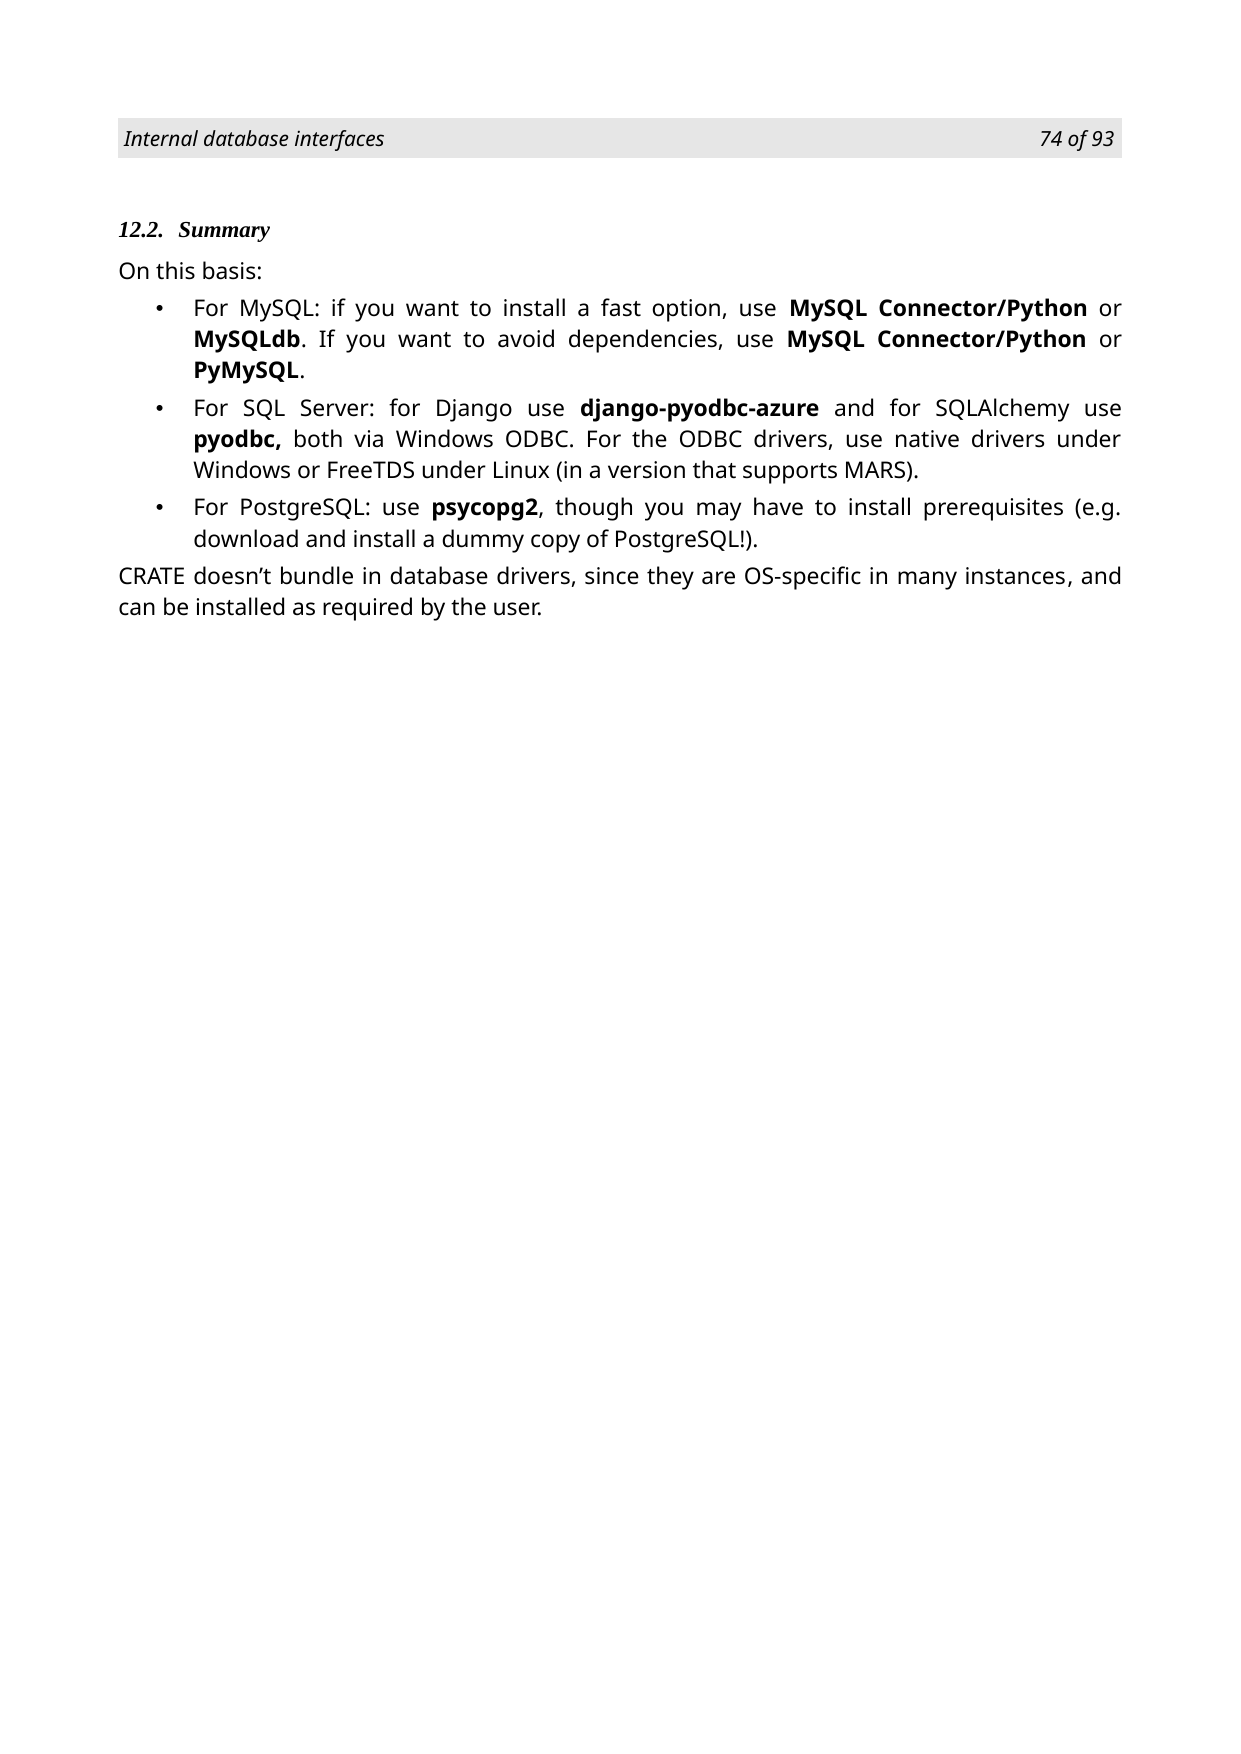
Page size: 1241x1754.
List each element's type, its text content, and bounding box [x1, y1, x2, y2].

list For MySQL: if you want to install a fast option, use MySQL Connector/Python or MySQLdb. If you want to avoid dependencies, use MySQL Connector/Python or PyMySQL. [156, 292, 1122, 386]
text CRATE doesn’t bundle in database drivers, since they are OS-specific in many instances, and can be installed as required by the user. [118, 560, 1122, 622]
subtitle Summary [118, 216, 1122, 242]
list For SQL Server: for Django use django-pyodbc-azure and for SQLAlchemy use pyodbc, both via Windows ODBC. For the ODBC drivers, use native drivers under Windows or FreeTDS under Linux (in a version that supports MARS). [156, 392, 1122, 485]
text On this basis: [118, 255, 1122, 286]
list For PostgreSQL: use psycopg2, though you may have to install prerequisites (e.g. download and install a dummy copy of PostgreSQL!). [156, 491, 1122, 554]
